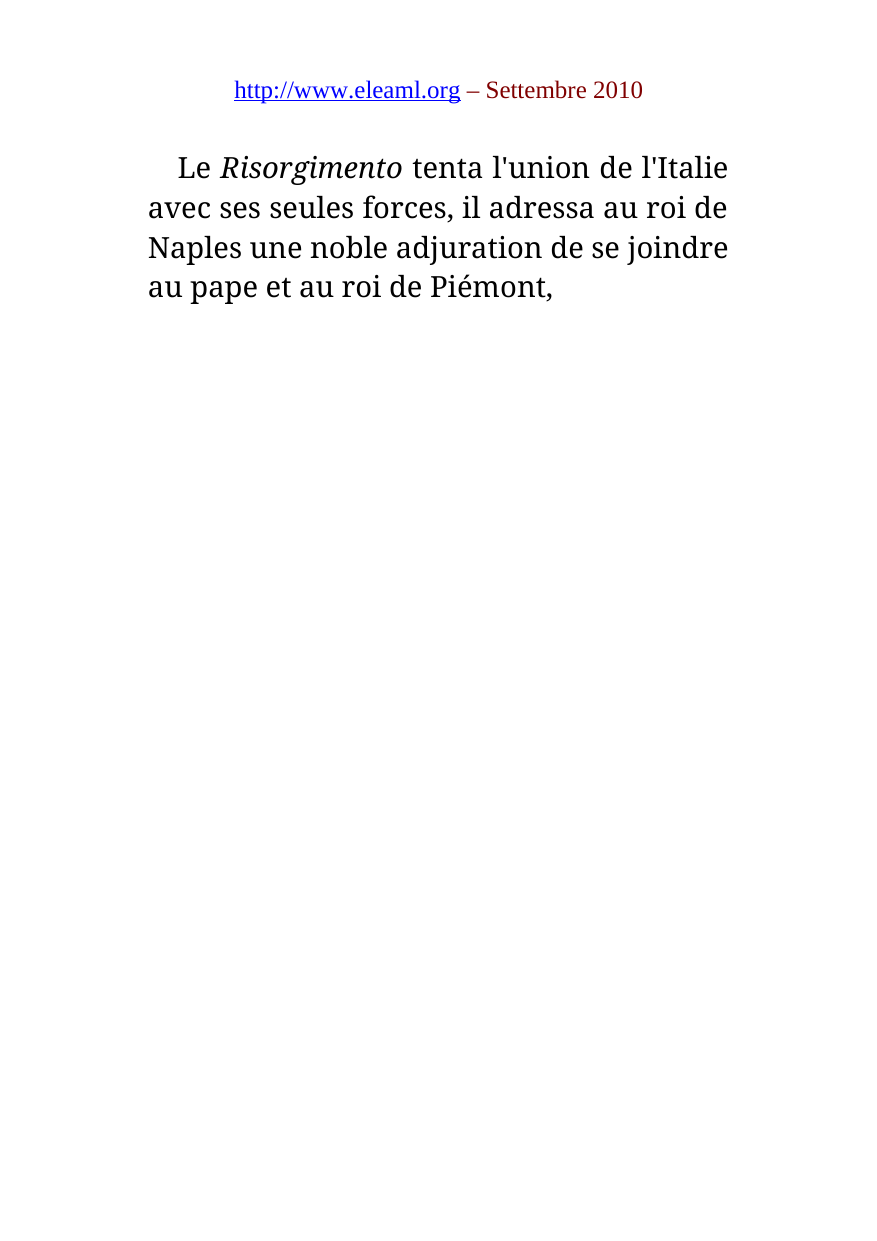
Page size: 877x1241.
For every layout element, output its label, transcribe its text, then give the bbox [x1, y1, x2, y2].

text Le Risorgimento tenta l'union de l'Italie avec ses seules forces, il adressa au roi de Naples une noble adjuration de se joindre au pape et au roi de Piémont, [148, 148, 729, 306]
